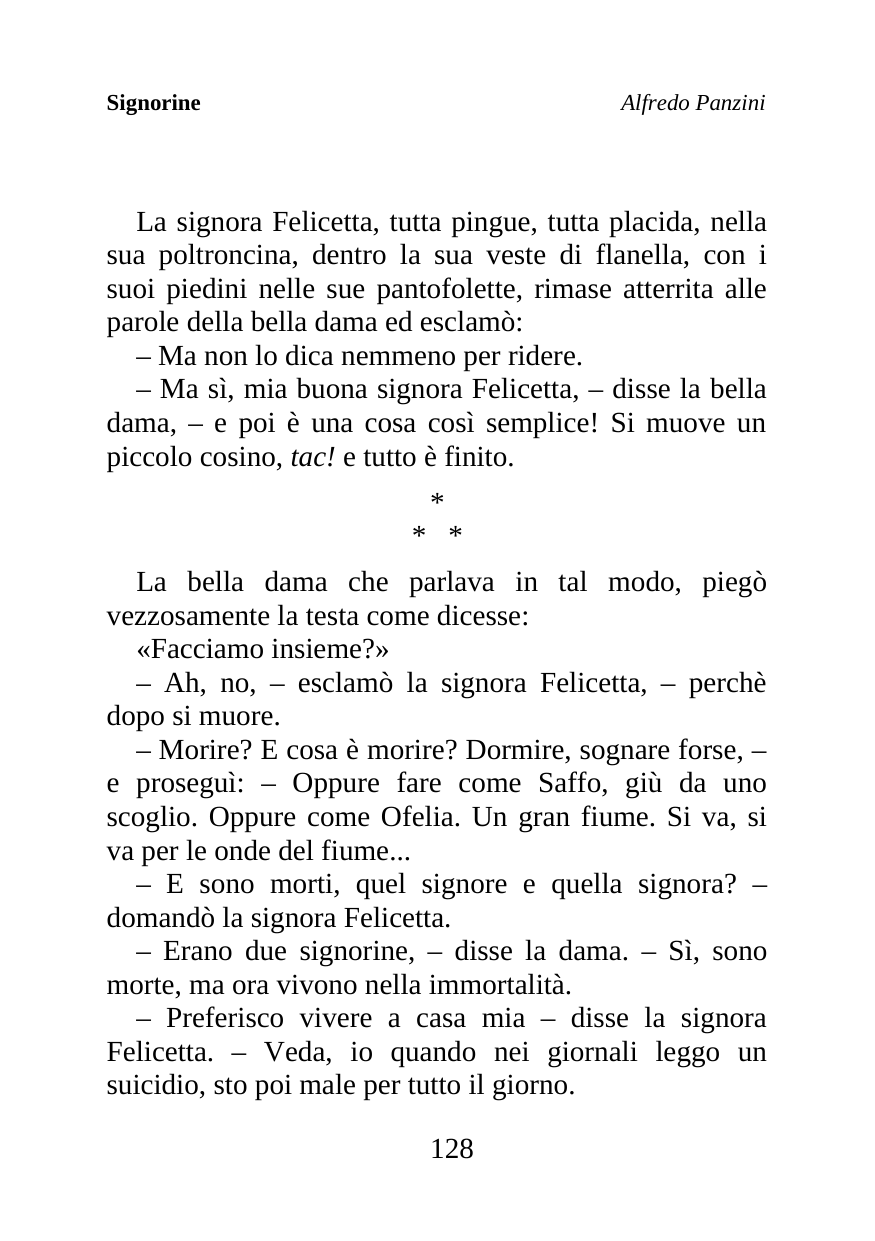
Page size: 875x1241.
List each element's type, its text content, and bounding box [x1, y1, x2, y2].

text – Ah, no, – esclamò la signora Felicetta, – perchè dopo si muore. [106, 665, 768, 732]
text – Ma sì, mia buona signora Felicetta, – disse la bella dama, – e poi è una cosa così semplice! Si muove un piccolo cosino, tac! e tutto è finito. [106, 372, 768, 472]
text – Ma non lo dica nemmeno per ridere. [106, 338, 768, 372]
text – Erano due signorine, – disse la dama. – Sì, sono morte, ma ora vivono nella immortalità. [106, 933, 768, 1000]
text La signora Felicetta, tutta pingue, tutta placida, nella sua poltroncina, dentro la sua veste di flanella, con i suoi piedini nelle sue pantofolette, rimase atterrita alle parole della bella dama ed esclamò: [106, 204, 768, 338]
text «Facciamo insieme?» [106, 631, 768, 665]
text * * * [106, 485, 768, 552]
text La bella dama che parlava in tal modo, piegò vezzosamente la testa come dicesse: [106, 564, 768, 631]
text – E sono morti, quel signore e quella signora? – domandò la signora Felicetta. [106, 866, 768, 933]
text – Morire? E cosa è morire? Dormire, sognare forse, – e proseguì: – Oppure fare come Saffo, giù da uno scoglio. Oppure come Ofelia. Un gran fiume. Si va, si va per le onde del fiume... [106, 732, 768, 866]
text – Preferisco vivere a casa mia – disse la signora Felicetta. – Veda, io quando nei giornali leggo un suicidio, sto poi male per tutto il giorno. [106, 1000, 768, 1101]
